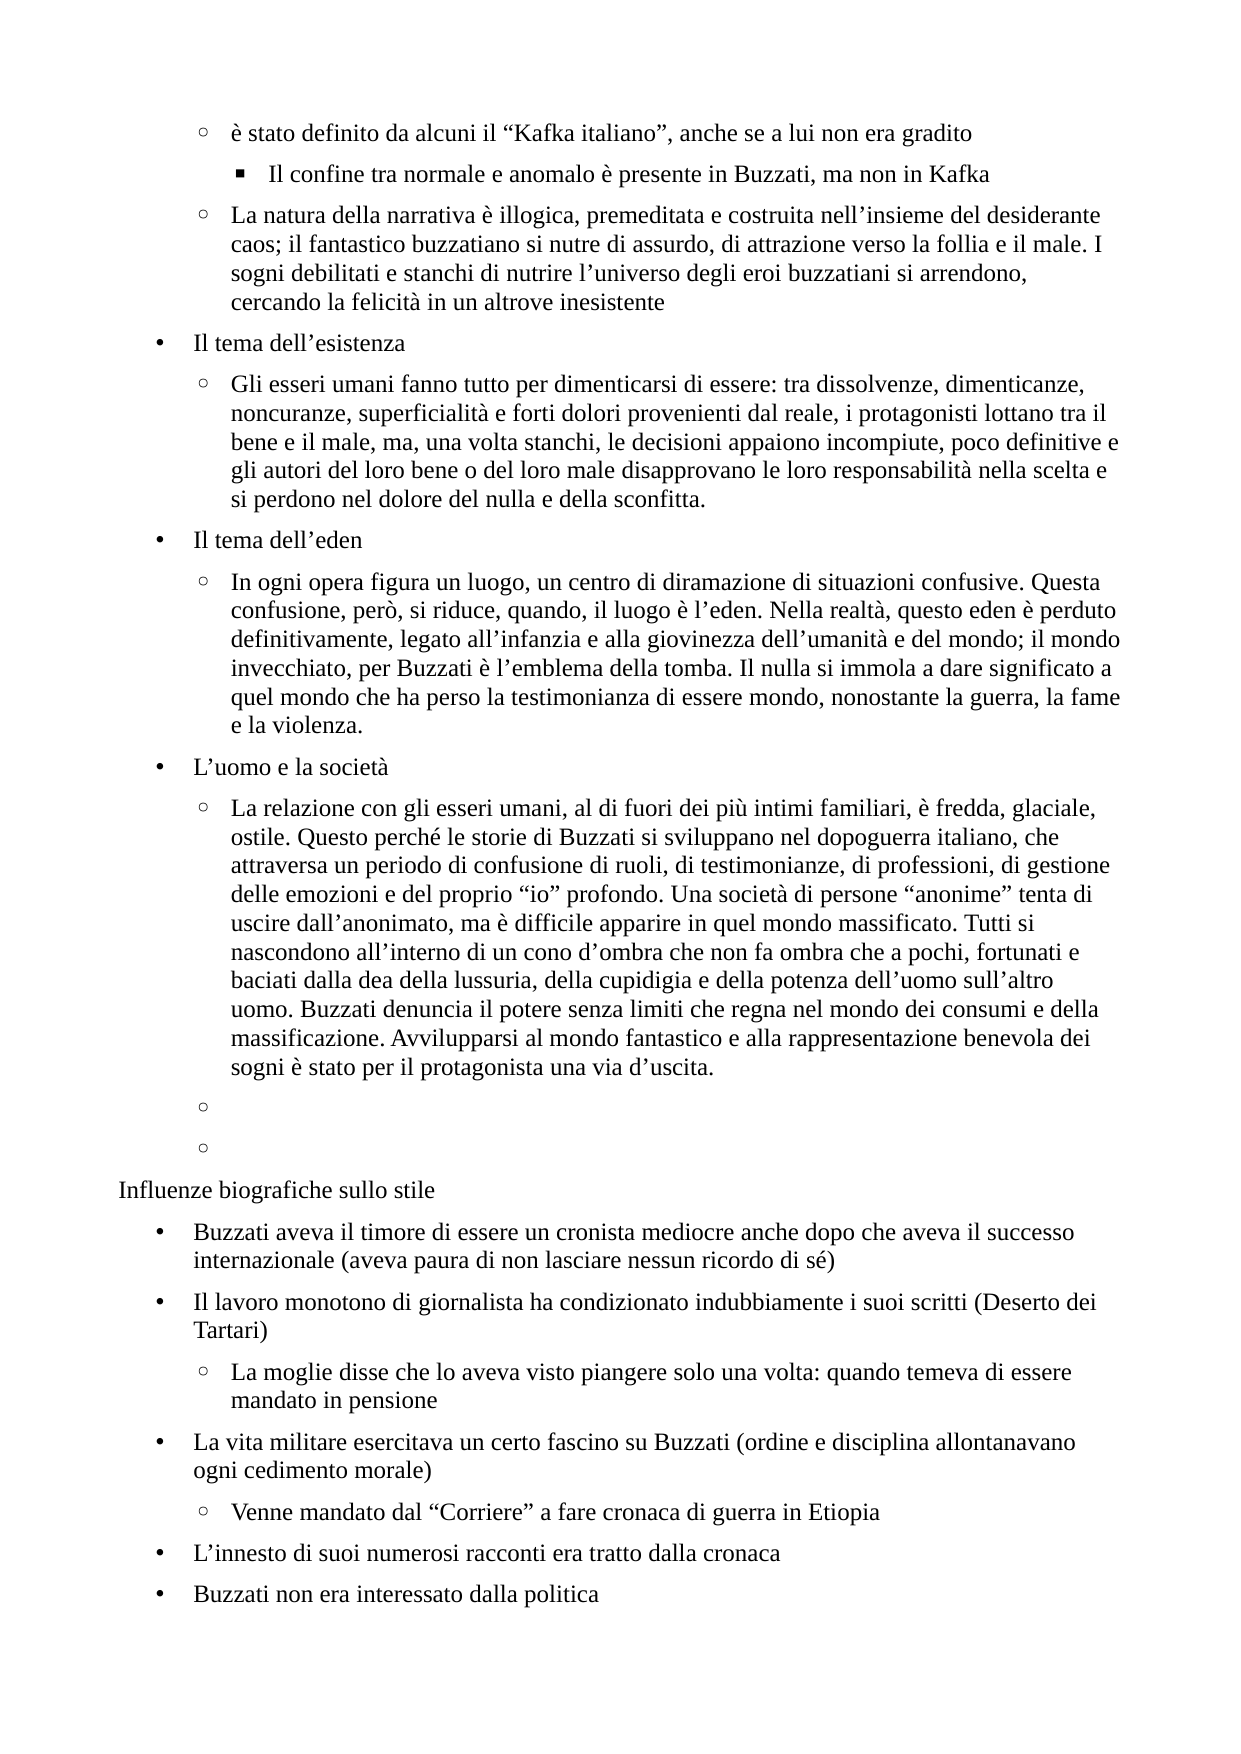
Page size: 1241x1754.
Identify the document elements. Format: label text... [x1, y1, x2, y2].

list La relazione con gli esseri umani, al di fuori dei più intimi familiari, è fredda, glaciale, ostile. Questo perché le storie di Buzzati si sviluppano nel dopoguerra italiano, che attraversa un periodo di confusione di ruoli, di testimonianze, di professioni, di gestione delle emozioni e del proprio “io” profondo. Una società di persone “anonime” tenta di uscire dall’anonimato, ma è difficile apparire in quel mondo massificato. Tutti si nascondono all’interno di un cono d’ombra che non fa ombra che a pochi, fortunati e baciati dalla dea della lussuria, della cupidigia e della potenza dell’uomo sull’altro uomo. Buzzati denuncia il potere senza limiti che regna nel mondo dei consumi e della massificazione. Avvilupparsi al mondo fantastico e alla rappresentazione benevola dei sogni è stato per il protagonista una via d’uscita. [193, 793, 1122, 1081]
list Venne mandato dal “Corriere” a fare cronaca di guerra in Etiopia [193, 1497, 1122, 1526]
list Gli esseri umani fanno tutto per dimenticarsi di essere: tra dissolvenze, dimenticanze, noncuranze, superficialità e forti dolori provenienti dal reale, i protagonisti lottano tra il bene e il male, ma, una volta stanchi, le decisioni appaiono incompiute, poco definitive e gli autori del loro bene o del loro male disapprovano le loro responsabilità nella scelta e si perdono nel dolore del nulla e della sconfitta. [193, 369, 1122, 513]
list Il tema dell’eden [156, 526, 1122, 554]
list Il tema dell’esistenza [156, 328, 1122, 357]
list Il confine tra normale e anomalo è presente in Buzzati, ma non in Kafka [231, 159, 1122, 188]
list La vita militare esercitava un certo fascino su Buzzati (ordine e disciplina allontanavano ogni cedimento morale) [156, 1427, 1122, 1484]
list La moglie disse che lo aveva visto piangere solo una volta: quando temeva di essere mandato in pensione [193, 1357, 1122, 1414]
list è stato definito da alcuni il “Kafka italiano”, anche se a lui non era gradito [193, 118, 1122, 147]
list La natura della narrativa è illogica, premeditata e costruita nell’insieme del desiderante caos; il fantastico buzzatiano si nutre di assurdo, di attrazione verso la follia e il male. I sogni debilitati e stanchi di nutrire l’universo degli eroi buzzatiani si arrendono, cercando la felicità in un altrove inesistente [193, 201, 1122, 316]
list Buzzati aveva il timore di essere un cronista mediocre anche dopo che aveva il successo internazionale (aveva paura di non lasciare nessun ricordo di sé) [156, 1217, 1122, 1274]
list L’innesto di suoi numerosi racconti era tratto dalla cronaca [156, 1538, 1122, 1567]
list Il lavoro monotono di giornalista ha condizionato indubbiamente i suoi scritti (Deserto dei Tartari) [156, 1287, 1122, 1344]
list Buzzati non era interessato dalla politica [156, 1579, 1122, 1608]
text Influenze biografiche sullo stile [118, 1176, 1122, 1204]
list L’uomo e la società [156, 752, 1122, 781]
list In ogni opera figura un luogo, un centro di diramazione di situazioni confusive. Questa confusione, però, si riduce, quando, il luogo è l’eden. Nella realtà, questo eden è perduto definitivamente, legato all’infanzia e alla giovinezza dell’umanità e del mondo; il mondo invecchiato, per Buzzati è l’emblema della tomba. Il nulla si immola a dare significato a quel mondo che ha perso la testimonianza di essere mondo, nonostante la guerra, la fame e la violenza. [193, 567, 1122, 739]
